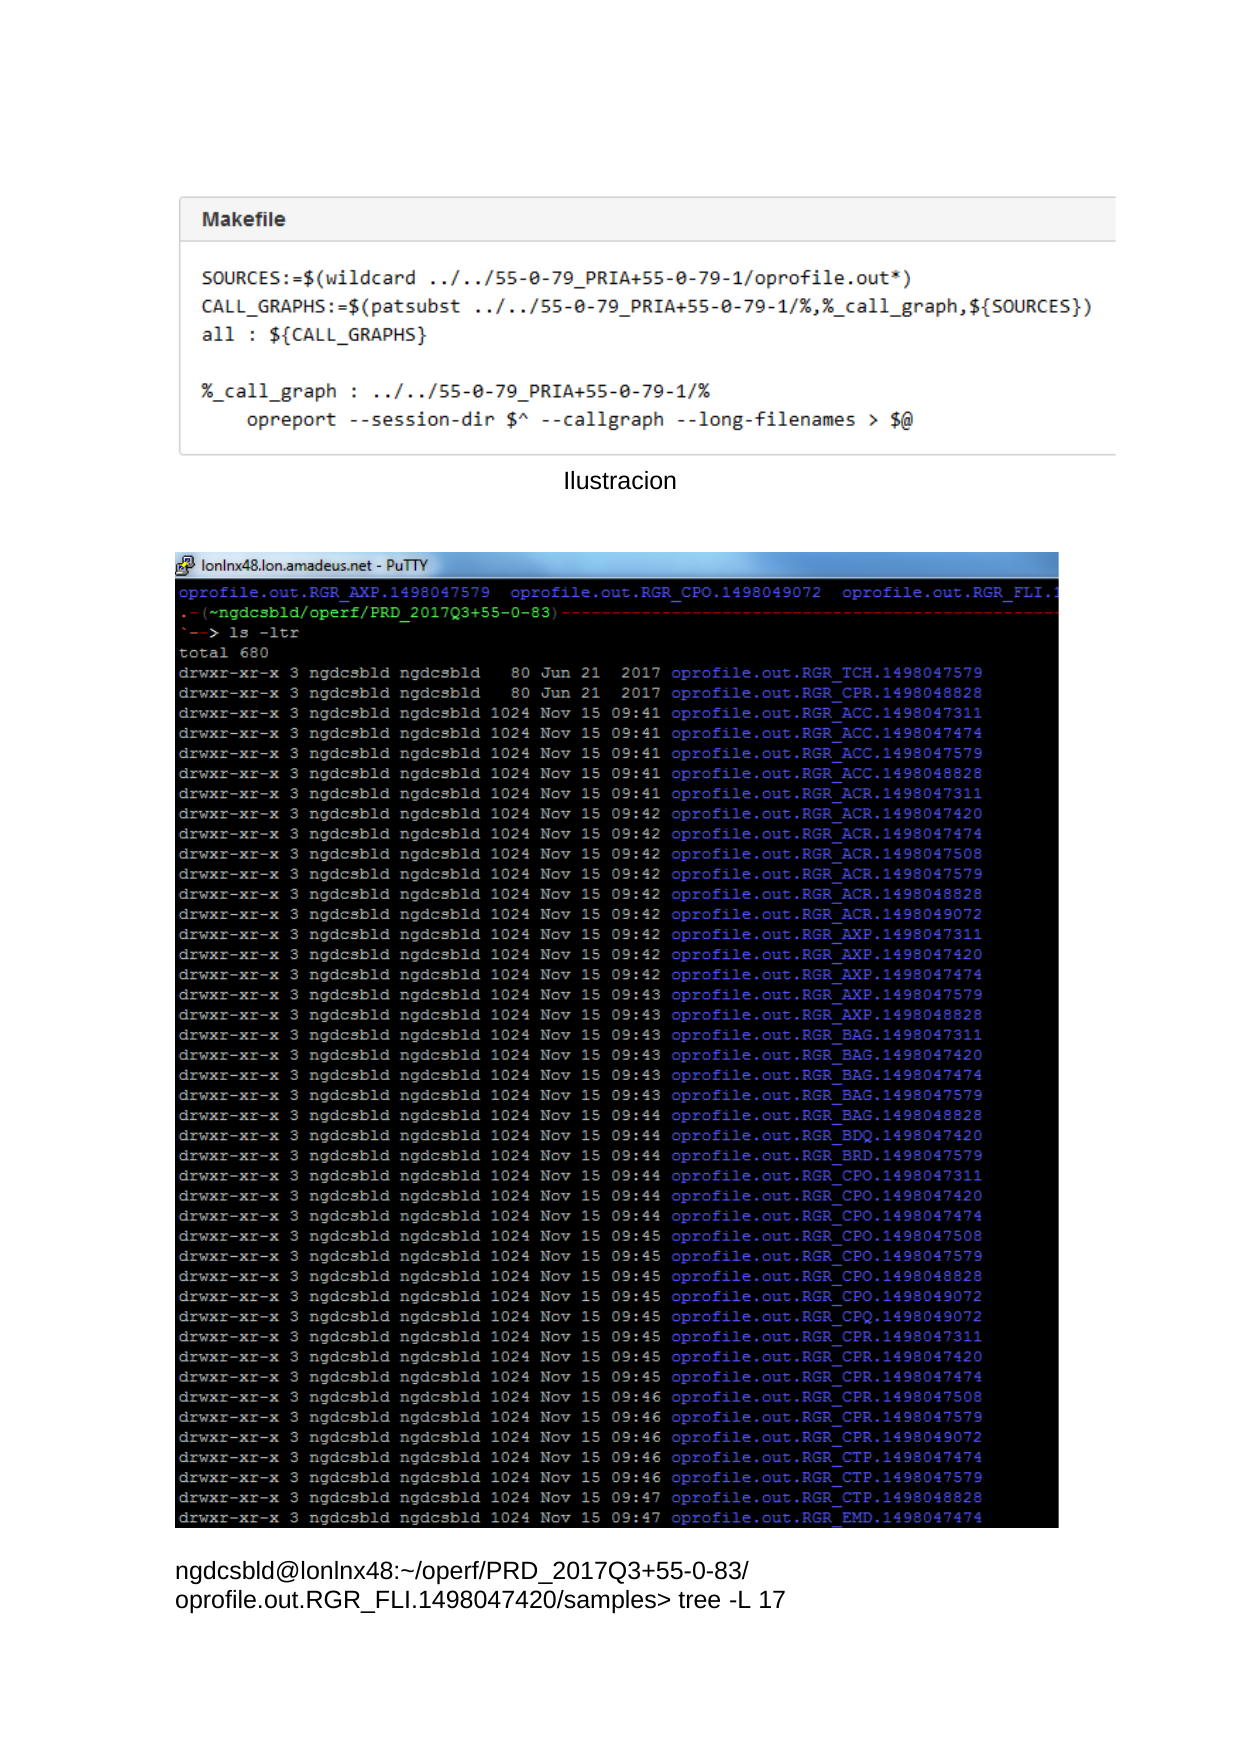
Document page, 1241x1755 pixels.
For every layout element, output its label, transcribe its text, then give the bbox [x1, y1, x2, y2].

picture [175, 191, 1116, 467]
text ngdcsbld@lonlnx48:~/operf/PRD_2017Q3+55-0-83/oprofile.out.RGR_FLI.1498047420/samples> tree -L 17 [175, 1556, 1065, 1614]
text Ilustracion [175, 467, 1065, 495]
